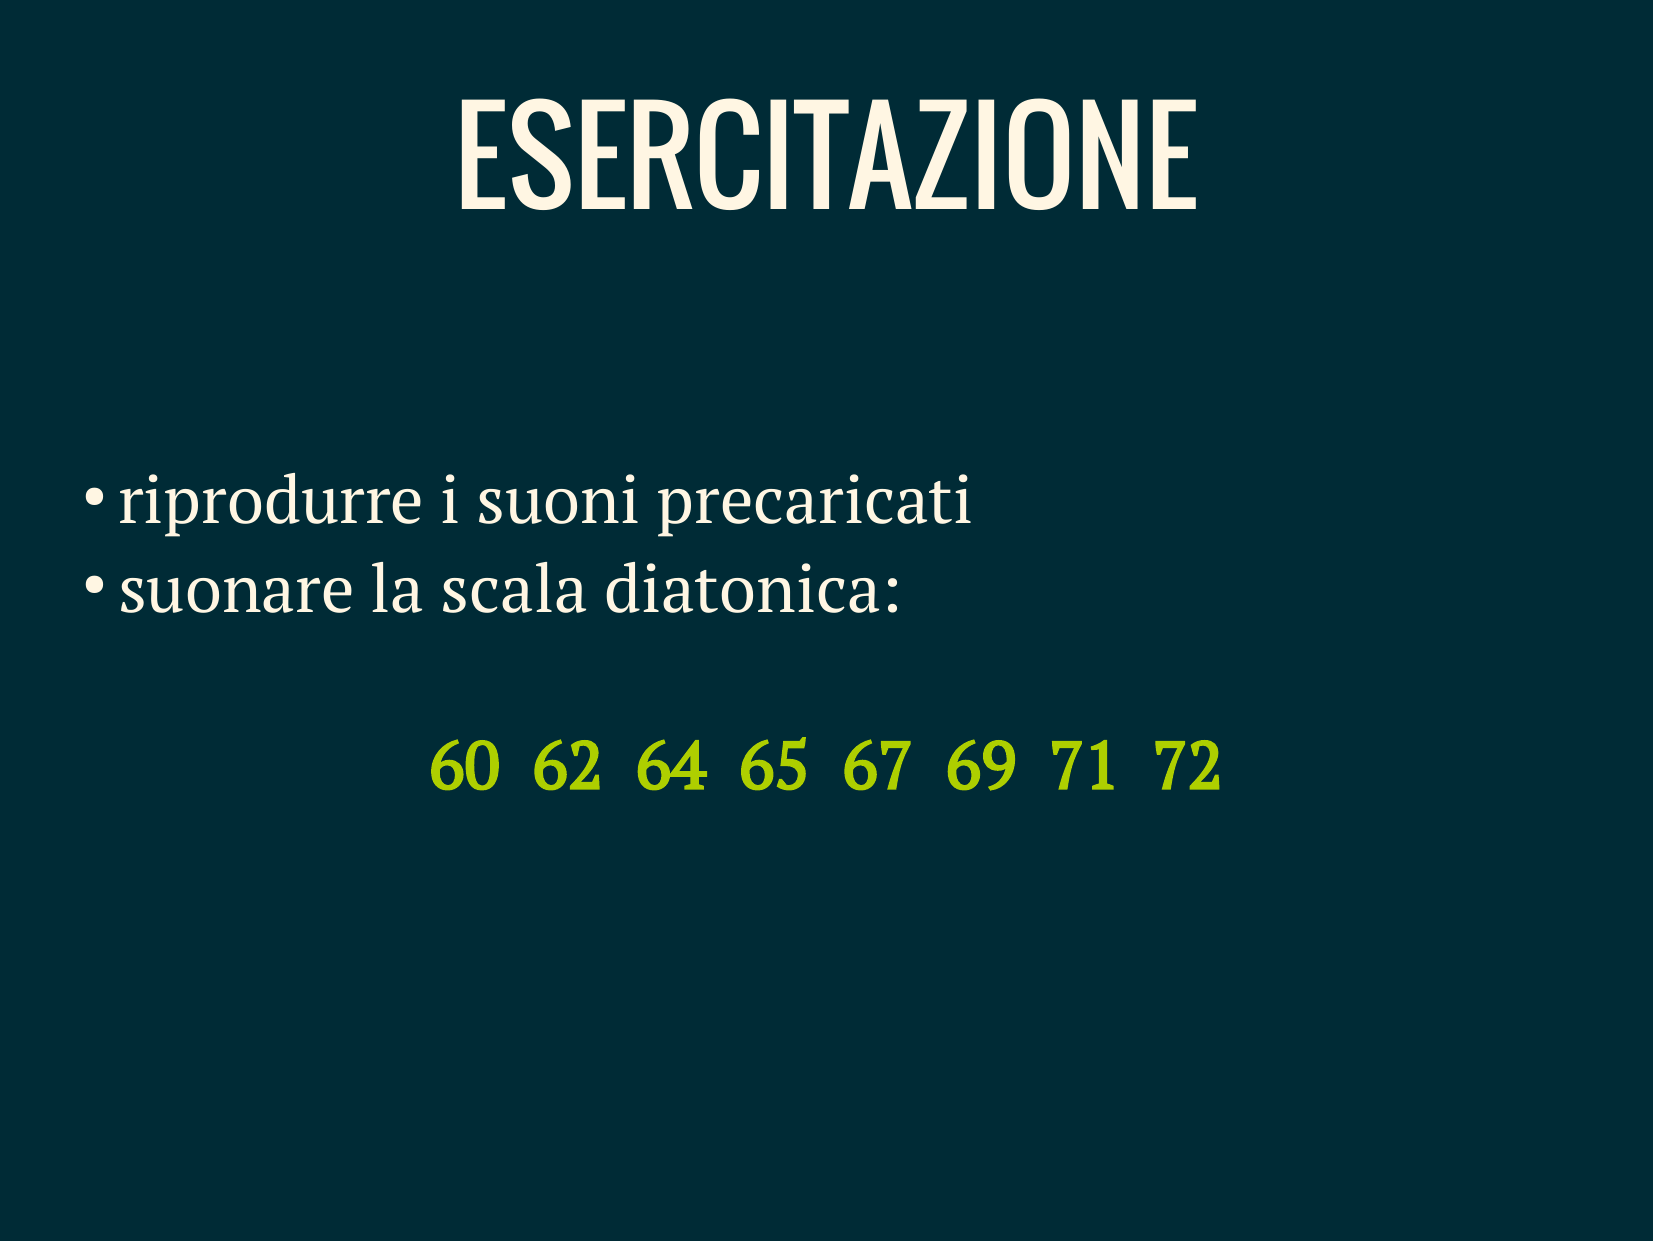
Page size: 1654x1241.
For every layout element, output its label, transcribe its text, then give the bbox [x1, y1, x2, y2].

text_box riprodurre i suoni precaricati suonare la scala diatonica: 60 62 64 65 67 69 71 72 [82, 366, 1571, 1193]
title Esercitazione [82, 49, 1571, 257]
